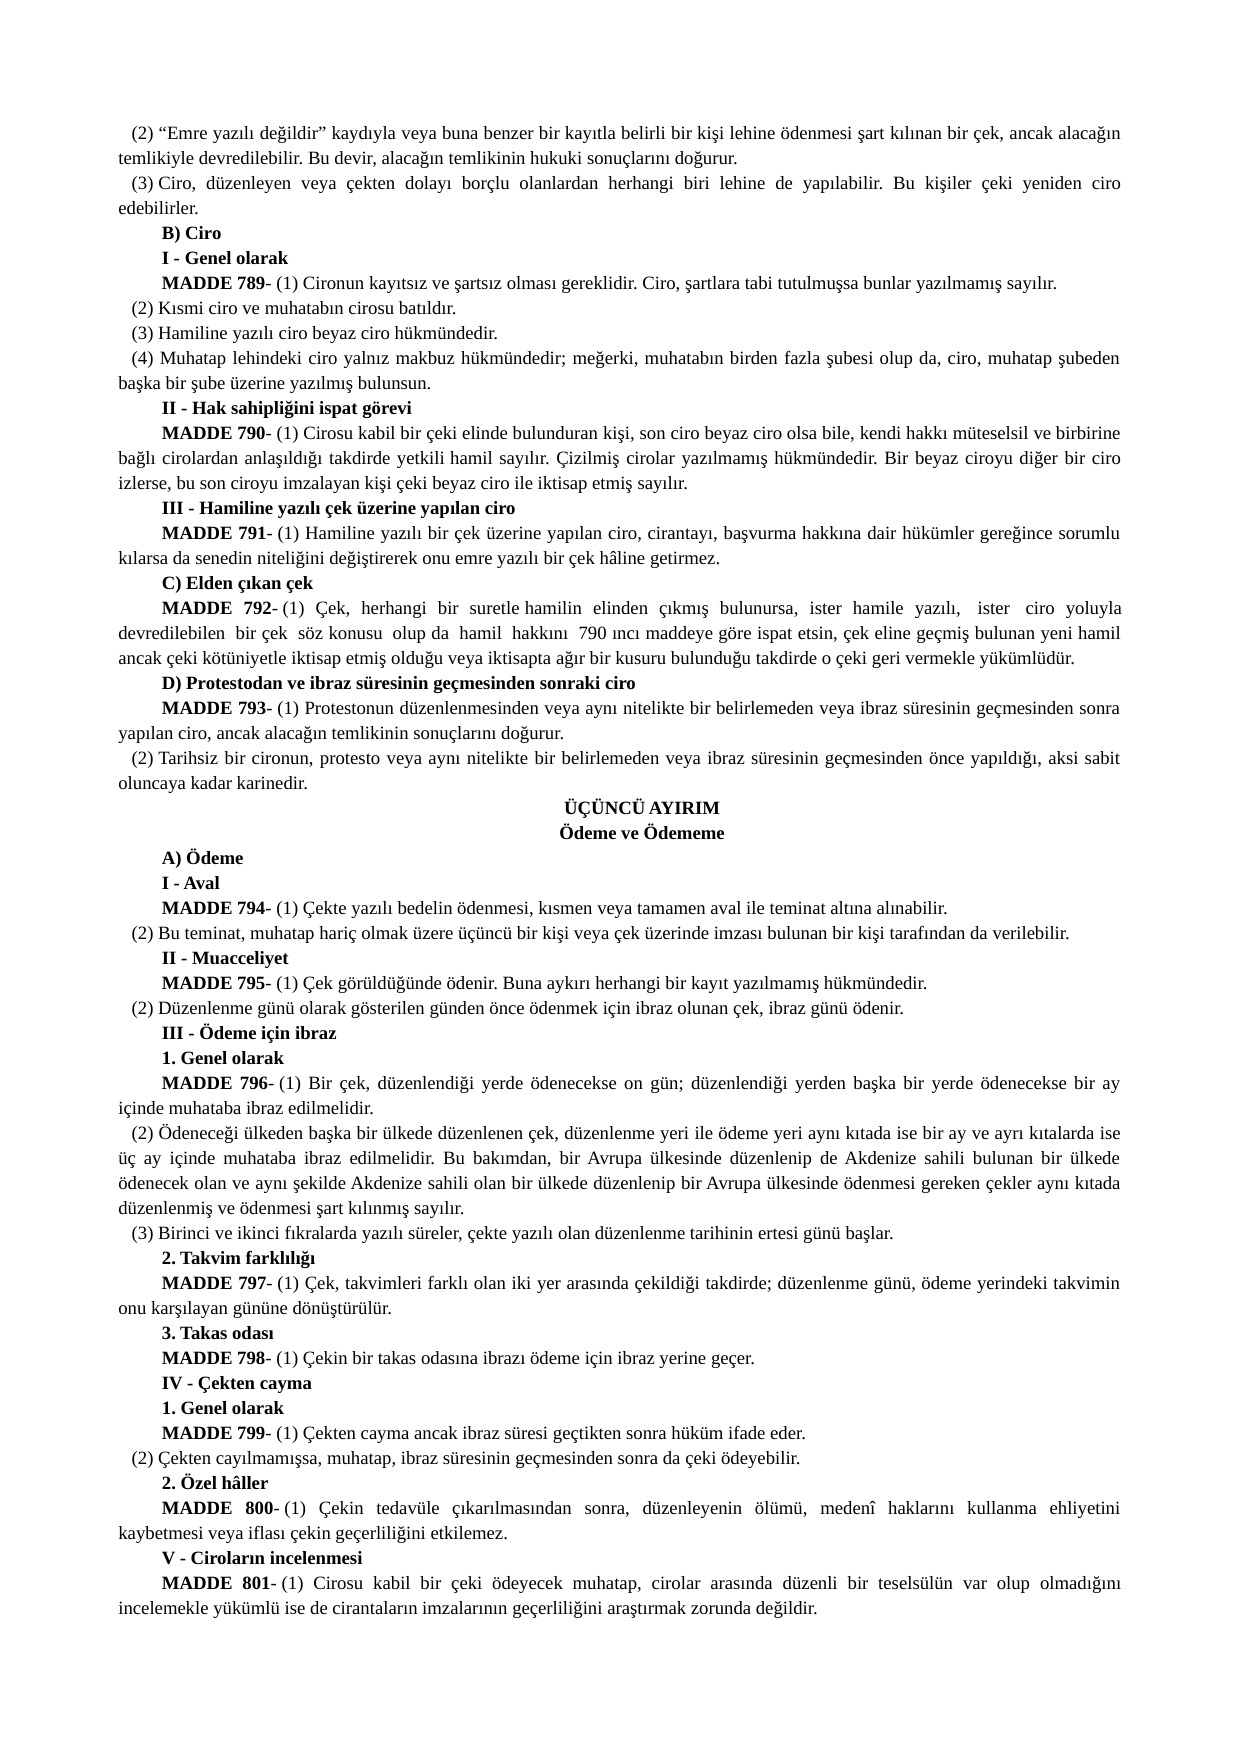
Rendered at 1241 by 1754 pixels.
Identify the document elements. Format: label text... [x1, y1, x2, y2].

text MADDE 799- (1) Çekten cayma ancak ibraz süresi geçtikten sonra hüküm ifade eder. [118, 1418, 1122, 1443]
text 1. Genel olarak [118, 1393, 1122, 1418]
text I - Genel olarak [118, 243, 1122, 268]
text (3) Hamiline yazılı ciro beyaz ciro hükmündedir. [118, 318, 1122, 343]
text ÜÇÜNCÜ AYIRIM [118, 793, 1122, 818]
text MADDE 798- (1) Çekin bir takas odasına ibrazı ödeme için ibraz yerine geçer. [118, 1343, 1122, 1368]
text 2. Özel hâller [118, 1468, 1122, 1493]
text (2) Çekten cayılmamışsa, muhatap, ibraz süresinin geçmesinden sonra da çeki ödeyebilir. [118, 1443, 1122, 1468]
text (3) Ciro, düzenleyen veya çekten dolayı borçlu olanlardan herhangi biri lehine de yapılabilir. Bu kişiler çeki yeniden ciro edebilirler. [118, 168, 1122, 218]
text Ödeme ve Ödememe [118, 818, 1122, 843]
text V - Ciroların incelenmesi [118, 1543, 1122, 1568]
text 2. Takvim farklılığı [118, 1243, 1122, 1268]
text MADDE 795- (1) Çek görüldüğünde ödenir. Buna aykırı herhangi bir kayıt yazılmamış hükmündedir. [118, 968, 1122, 993]
text I - Aval [118, 868, 1122, 893]
text A) Ödeme [118, 843, 1122, 868]
text (2) Kısmi ciro ve muhatabın cirosu batıldır. [118, 293, 1122, 318]
text MADDE 801- (1) Cirosu kabil bir çeki ödeyecek muhatap, cirolar arasında düzenli bir teselsülün var olup olmadığını incelemekle yükümlü ise de cirantaların imzalarının geçerliliğini araştırmak zorunda değildir. [118, 1568, 1122, 1618]
text MADDE 794- (1) Çekte yazılı bedelin ödenmesi, kısmen veya tamamen aval ile teminat altına alınabilir. [118, 893, 1122, 918]
text MADDE 790- (1) Cirosu kabil bir çeki elinde bulunduran kişi, son ciro beyaz ciro olsa bile, kendi hakkı müteselsil ve birbirine bağlı cirolardan anlaşıldığı takdirde yetkili hamil sayılır. Çizilmiş cirolar yazılmamış hükmündedir. Bir beyaz ciroyu diğer bir ciro izlerse, bu son ciroyu imzalayan kişi çeki beyaz ciro ile iktisap etmiş sayılır. [118, 418, 1122, 493]
text (2) Bu teminat, muhatap hariç olmak üzere üçüncü bir kişi veya çek üzerinde imzası bulunan bir kişi tarafından da verilebilir. [118, 918, 1122, 943]
text III - Hamiline yazılı çek üzerine yapılan ciro [118, 493, 1122, 518]
text (4) Muhatap lehindeki ciro yalnız makbuz hükmündedir; meğerki, muhatabın birden fazla şubesi olup da, ciro, muhatap şubeden başka bir şube üzerine yazılmış bulunsun. [118, 343, 1122, 393]
text D) Protestodan ve ibraz süresinin geçmesinden sonraki ciro [118, 668, 1122, 693]
text MADDE 797- (1) Çek, takvimleri farklı olan iki yer arasında çekildiği takdirde; düzenlenme günü, ödeme yerindeki takvimin onu karşılayan gününe dönüştürülür. [118, 1268, 1122, 1318]
text (2) Düzenlenme günü olarak gösterilen günden önce ödenmek için ibraz olunan çek, ibraz günü ödenir. [118, 993, 1122, 1018]
text II - Hak sahipliğini ispat görevi [118, 393, 1122, 418]
text II - Muacceliyet [118, 943, 1122, 968]
text MADDE 791- (1) Hamiline yazılı bir çek üzerine yapılan ciro, cirantayı, başvurma hakkına dair hükümler gereğince sorumlu kılarsa da senedin niteliğini değiştirerek onu emre yazılı bir çek hâline getirmez. [118, 518, 1122, 568]
text MADDE 796- (1) Bir çek, düzenlendiği yerde ödenecekse on gün; düzenlendiği yerden başka bir yerde ödenecekse bir ay içinde muhataba ibraz edilmelidir. [118, 1068, 1122, 1118]
text MADDE 800- (1) Çekin tedavüle çıkarılmasından sonra, düzenleyenin ölümü, medenî haklarını kullanma ehliyetini kaybetmesi veya iflası çekin geçerliliğini etkilemez. [118, 1493, 1122, 1543]
text 1. Genel olarak [118, 1043, 1122, 1068]
text C) Elden çıkan çek [118, 568, 1122, 593]
text MADDE 792- (1) Çek, herhangi bir suretle hamilin elinden çıkmış bulunursa, ister hamile yazılı, ister ciro yoluyla devredilebilen bir çek söz konusu olup da hamil hakkını 790 ıncı maddeye göre ispat etsin, çek eline geçmiş bulunan yeni hamil ancak çeki kötüniyetle iktisap etmiş olduğu veya iktisapta ağır bir kusuru bulunduğu takdirde o çeki geri vermekle yükümlüdür. [118, 593, 1122, 668]
text MADDE 789- (1) Cironun kayıtsız ve şartsız olması gereklidir. Ciro, şartlara tabi tutulmuşsa bunlar yazılmamış sayılır. [118, 268, 1122, 293]
text (2) “Emre yazılı değildir” kaydıyla veya buna benzer bir kayıtla belirli bir kişi lehine ödenmesi şart kılınan bir çek, ancak alacağın temlikiyle devredilebilir. Bu devir, alacağın temlikinin hukuki sonuçlarını doğurur. [118, 118, 1122, 168]
text B) Ciro [118, 218, 1122, 243]
text IV - Çekten cayma [118, 1368, 1122, 1393]
text 3. Takas odası [118, 1318, 1122, 1343]
text (3) Birinci ve ikinci fıkralarda yazılı süreler, çekte yazılı olan düzenlenme tarihinin ertesi günü başlar. [118, 1218, 1122, 1243]
text MADDE 793- (1) Protestonun düzenlenmesinden veya aynı nitelikte bir belirlemeden veya ibraz süresinin geçmesinden sonra yapılan ciro, ancak alacağın temlikinin sonuçlarını doğurur. [118, 693, 1122, 743]
text (2) Tarihsiz bir cironun, protesto veya aynı nitelikte bir belirlemeden veya ibraz süresinin geçmesinden önce yapıldığı, aksi sabit oluncaya kadar karinedir. [118, 743, 1122, 793]
text III - Ödeme için ibraz [118, 1018, 1122, 1043]
text (2) Ödeneceği ülkeden başka bir ülkede düzenlenen çek, düzenlenme yeri ile ödeme yeri aynı kıtada ise bir ay ve ayrı kıtalarda ise üç ay içinde muhataba ibraz edilmelidir. Bu bakımdan, bir Avrupa ülkesinde düzenlenip de Akdenize sahili bulunan bir ülkede ödenecek olan ve aynı şekilde Akdenize sahili olan bir ülkede düzenlenip bir Avrupa ülkesinde ödenmesi gereken çekler aynı kıtada düzenlenmiş ve ödenmesi şart kılınmış sayılır. [118, 1118, 1122, 1218]
